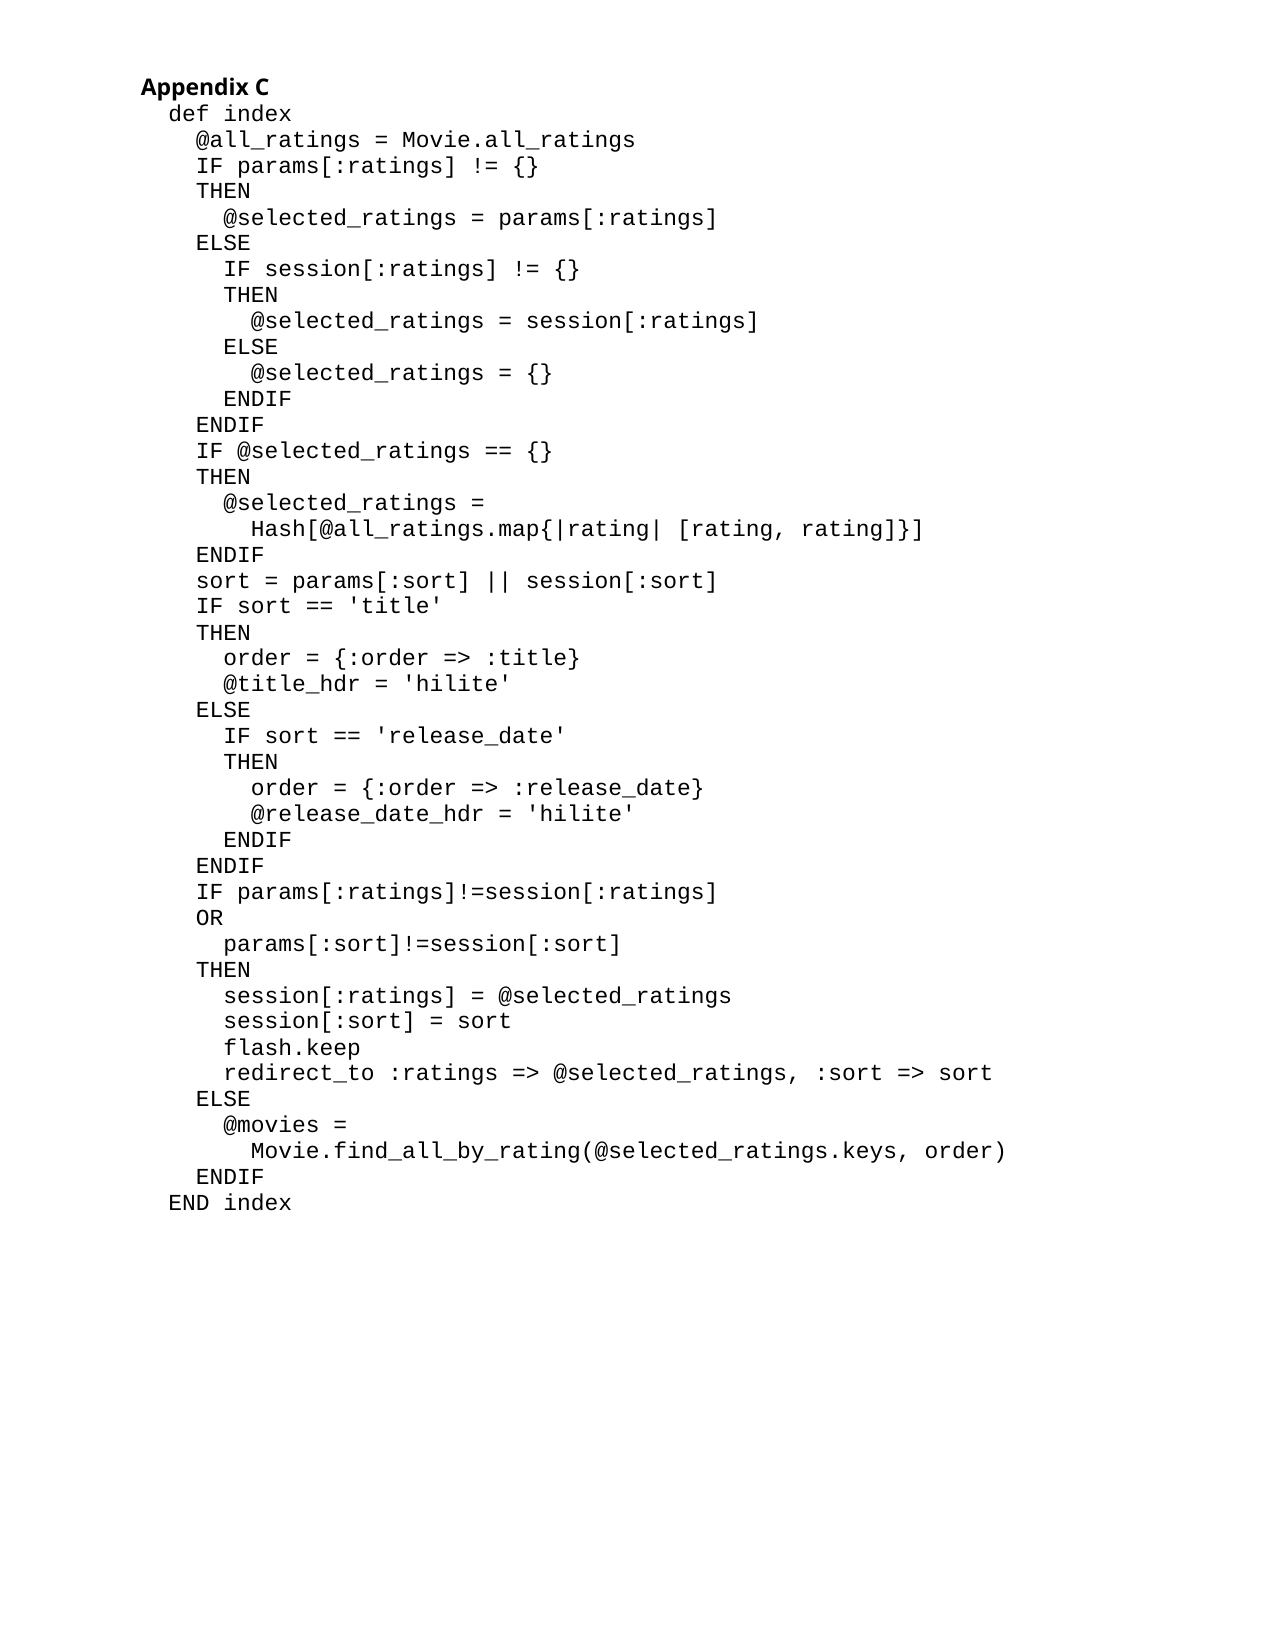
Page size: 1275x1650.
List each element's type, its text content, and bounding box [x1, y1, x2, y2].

text @movies = [141, 1114, 1204, 1139]
text Movie.find_all_by_rating(@selected_ratings.keys, order) [141, 1139, 1204, 1166]
text IF sort == 'title' [141, 595, 1204, 621]
text @title_hdr = 'hilite' [141, 673, 1204, 699]
text params[:sort]!=session[:sort] [141, 932, 1204, 958]
text THEN [141, 751, 1204, 776]
text ELSE [141, 1088, 1204, 1114]
text ELSE [141, 232, 1204, 258]
text ENDIF [141, 1166, 1204, 1191]
text ENDIF [141, 413, 1204, 439]
text IF @selected_ratings == {} [141, 439, 1204, 465]
text @selected_ratings = {} [141, 361, 1204, 387]
text order = {:order => :release_date} [141, 776, 1204, 802]
text flash.keep [141, 1036, 1204, 1062]
text ENDIF [141, 828, 1204, 854]
text @all_ratings = Movie.all_ratings [141, 128, 1204, 154]
text session[:sort] = sort [141, 1010, 1204, 1036]
text THEN [141, 180, 1204, 206]
text THEN [141, 958, 1204, 984]
text def index [141, 102, 1204, 128]
text IF session[:ratings] != {} [141, 258, 1204, 284]
text order = {:order => :title} [141, 647, 1204, 673]
text THEN [141, 284, 1204, 309]
text ENDIF [141, 387, 1204, 413]
text ENDIF [141, 854, 1204, 880]
text THEN [141, 621, 1204, 647]
text Appendix C [141, 71, 1204, 102]
text @selected_ratings = [141, 491, 1204, 517]
text session[:ratings] = @selected_ratings [141, 984, 1204, 1010]
text @selected_ratings = session[:ratings] [141, 309, 1204, 336]
text redirect_to :ratings => @selected_ratings, :sort => sort [141, 1062, 1204, 1088]
text ELSE [141, 336, 1204, 361]
text IF params[:ratings]!=session[:ratings] [141, 880, 1204, 906]
text @selected_ratings = params[:ratings] [141, 206, 1204, 232]
text IF params[:ratings] != {} [141, 154, 1204, 180]
text THEN [141, 465, 1204, 491]
text IF sort == 'release_date' [141, 724, 1204, 751]
text END index [141, 1191, 1204, 1217]
text ENDIF [141, 543, 1204, 569]
text OR [141, 906, 1204, 932]
text @release_date_hdr = 'hilite' [141, 802, 1204, 828]
text Hash[@all_ratings.map{|rating| [rating, rating]}] [141, 517, 1204, 543]
text ELSE [141, 699, 1204, 724]
text sort = params[:sort] || session[:sort] [141, 569, 1204, 595]
